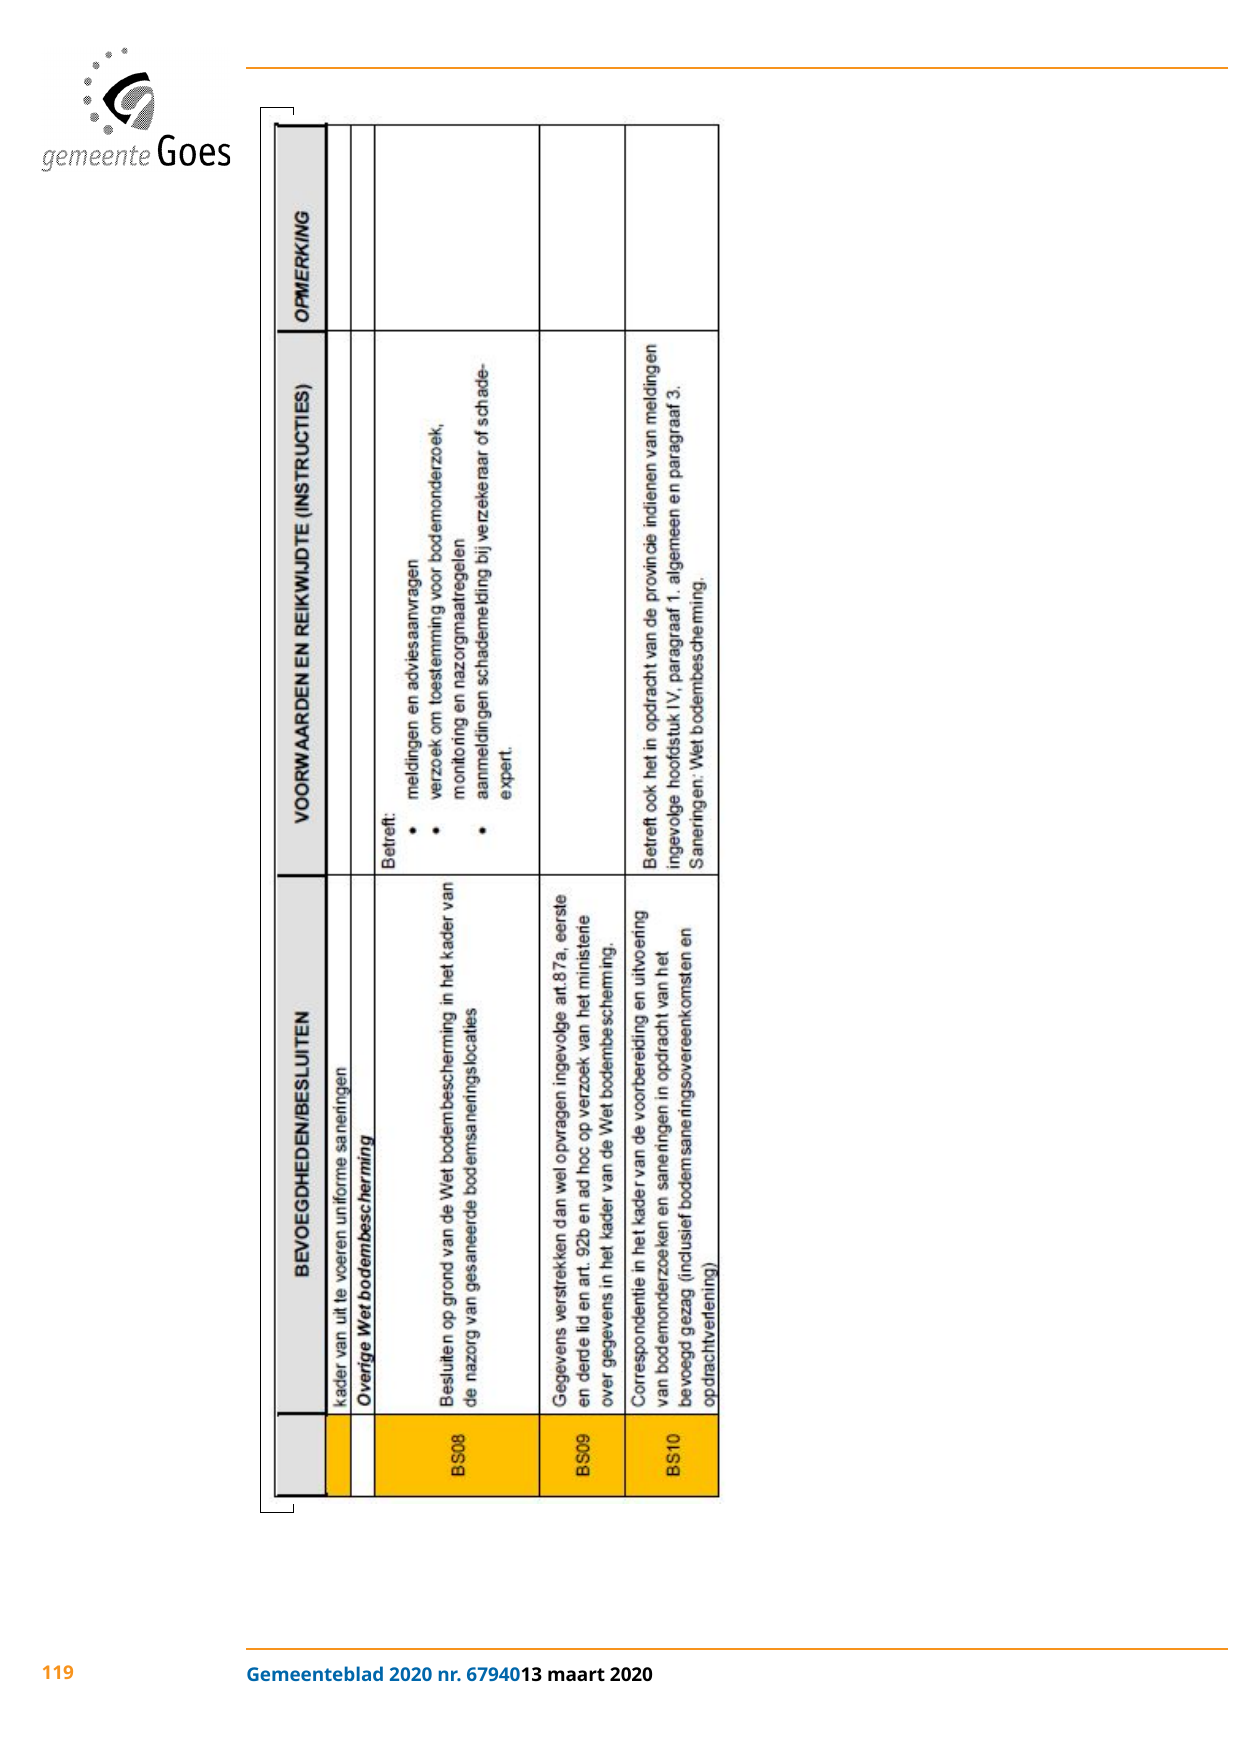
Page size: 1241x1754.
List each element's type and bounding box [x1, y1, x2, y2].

picture [268, 115, 726, 1504]
picture [41, 47, 231, 172]
